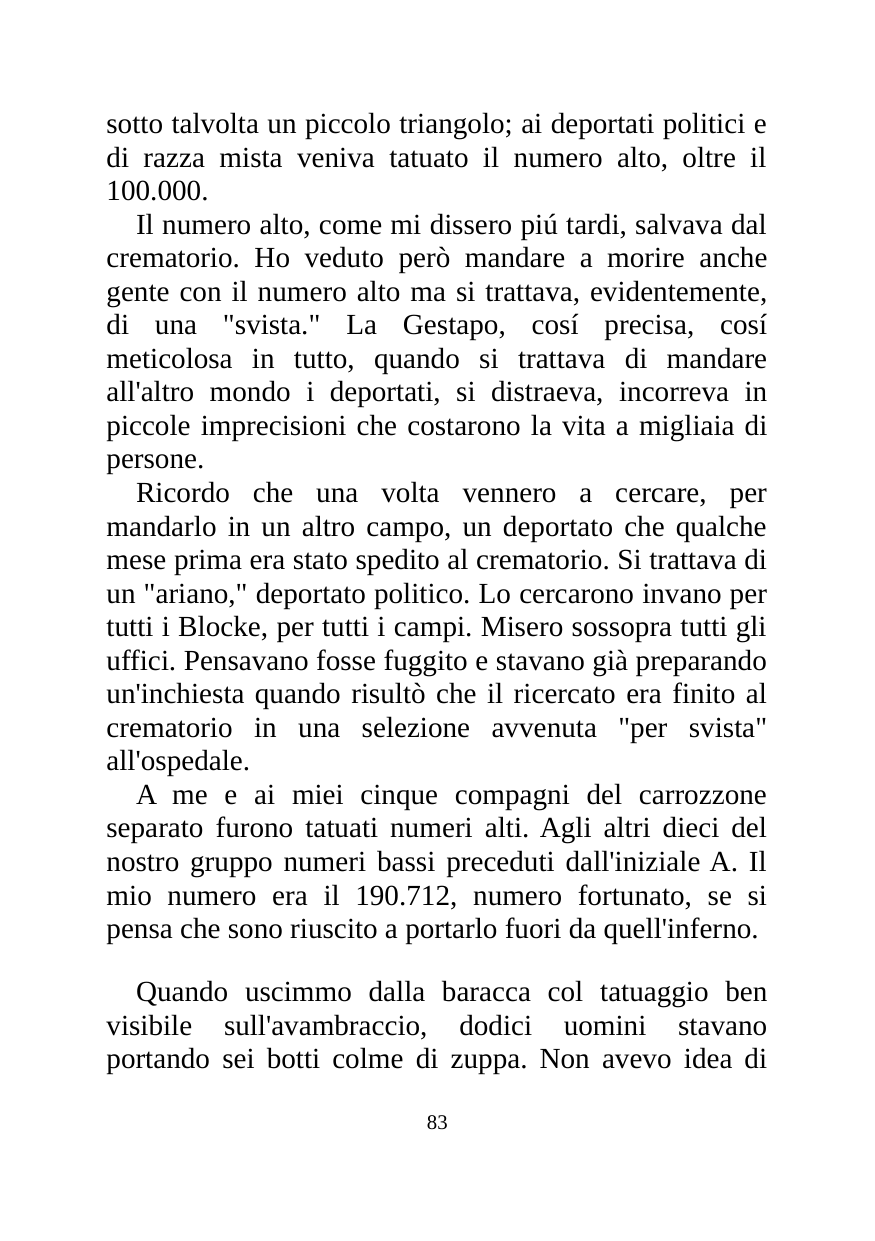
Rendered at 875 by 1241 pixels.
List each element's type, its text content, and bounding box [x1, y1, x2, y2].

text Ricordo che una volta vennero a cercare, per mandarlo in un altro campo, un deportato che qualche mese prima era stato spedito al crematorio. Si trattava di un "ariano," deportato politico. Lo cercarono invano per tutti i Blocke, per tutti i campi. Misero sossopra tutti gli uffici. Pensavano fosse fuggito e stavano già preparando un'inchiesta quando risultò che il ricercato era finito al crematorio in una selezione avvenuta "per svista" all'ospedale. [106, 475, 768, 777]
text sotto talvolta un piccolo triangolo; ai deportati politici e di razza mista veniva tatuato il numero alto, oltre il 100.000. [106, 106, 768, 207]
text A me e ai miei cinque compagni del carrozzone separato furono tatuati numeri alti. Agli altri dieci del nostro gruppo numeri bassi preceduti dall'iniziale A. Il mio numero era il 190.712, numero fortunato, se si pensa che sono riuscito a portarlo fuori da quell'inferno. [106, 777, 768, 945]
text Il numero alto, come mi dissero piú tardi, salvava dal crematorio. Ho veduto però mandare a morire anche gente con il numero alto ma si trattava, evidentemente, di una "svista." La Gestapo, cosí precisa, cosí meticolosa in tutto, quando si trattava di mandare all'altro mondo i deportati, si distraeva, incorreva in piccole imprecisioni che costarono la vita a migliaia di persone. [106, 207, 768, 475]
text Quando uscimmo dalla baracca col tatuaggio ben visibile sull'avambraccio, dodici uomini stavano portando sei botti colme di zuppa. Non avevo idea di [106, 974, 768, 1075]
